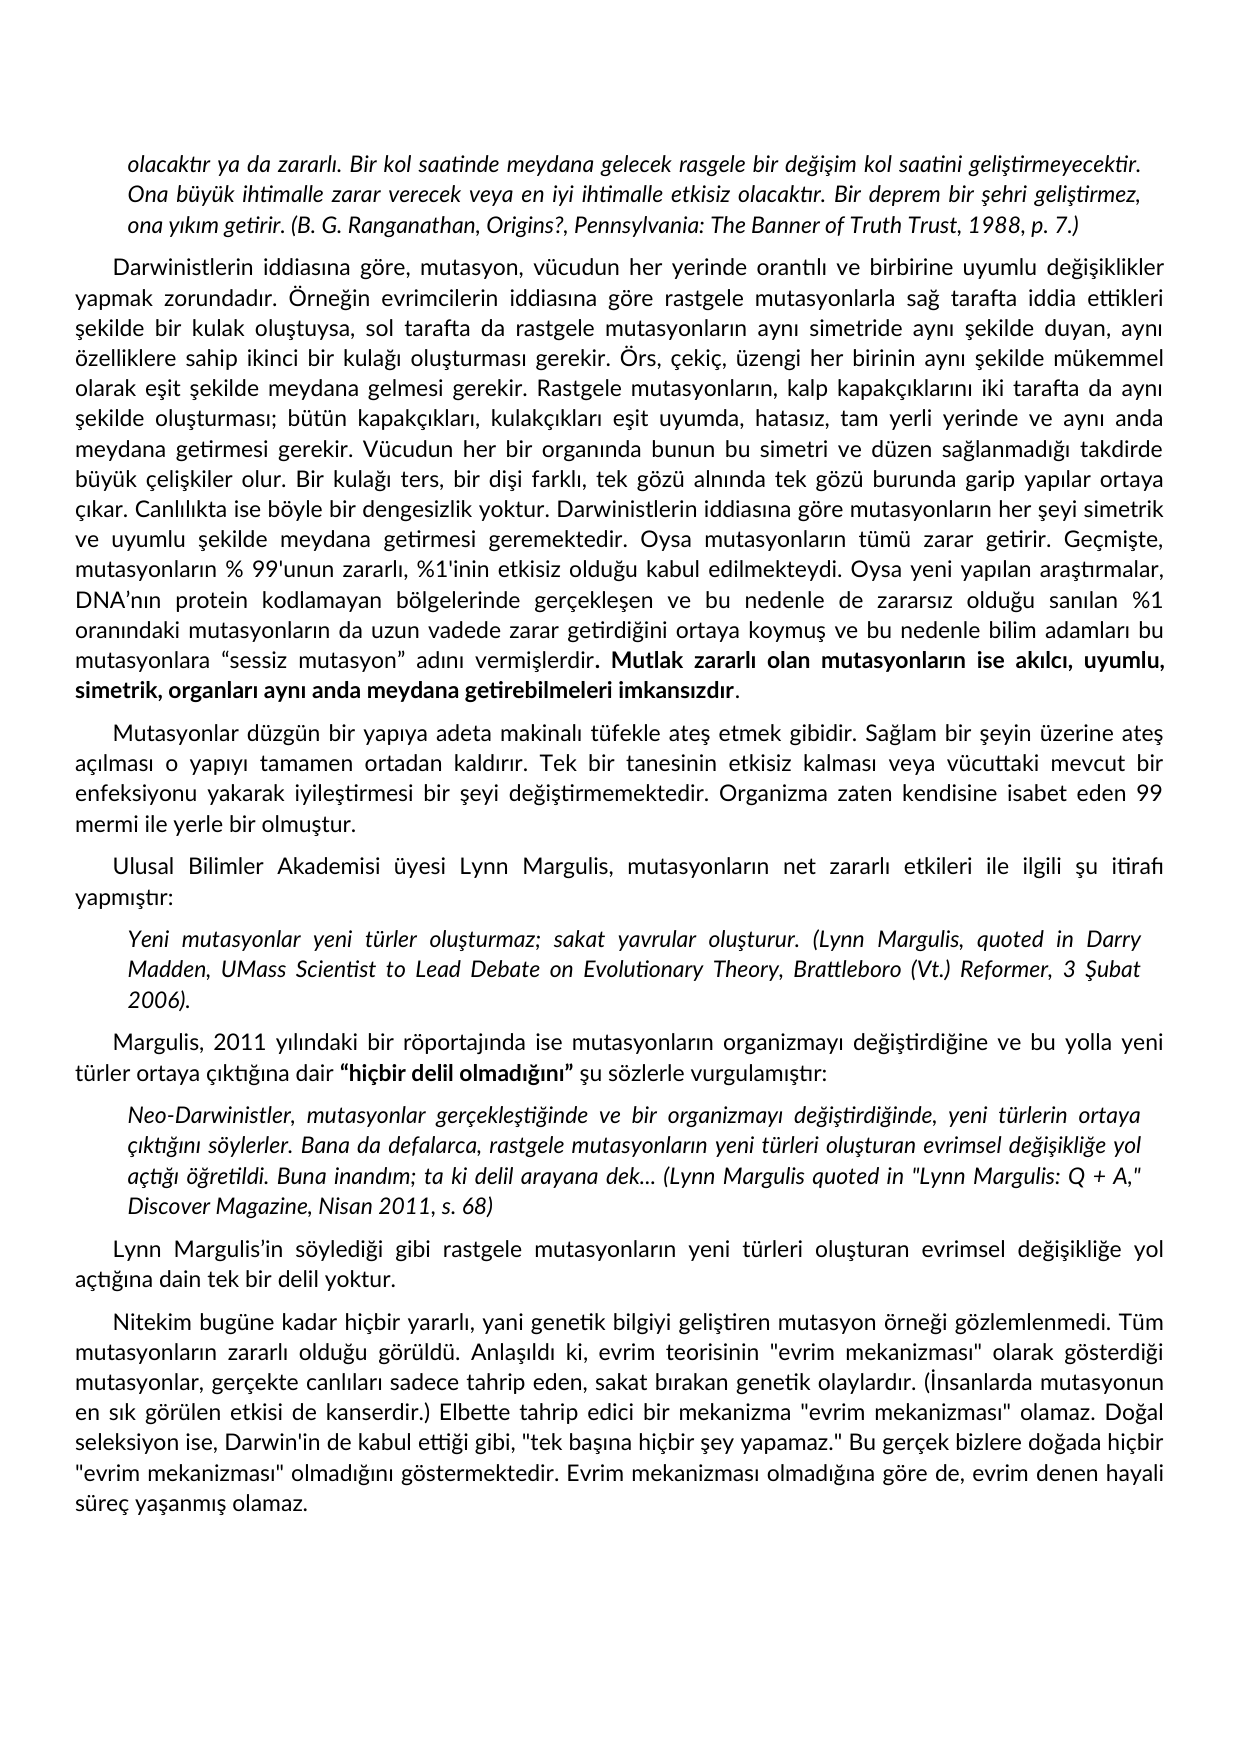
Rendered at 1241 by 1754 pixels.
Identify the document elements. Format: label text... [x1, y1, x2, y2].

text Mutasyonlar düzgün bir yapıya adeta makinalı tüfekle ateş etmek gibidir. Sağlam bir şeyin üzerine ateş açılması o yapıyı tamamen ortadan kaldırır. Tek bir tanesinin etkisiz kalması veya vücuttaki mevcut bir enfeksiyonu yakarak iyileştirmesi bir şeyi değiştirmemektedir. Organizma zaten kendisine isabet eden 99 mermi ile yerle bir olmuştur. [75, 719, 1165, 837]
text Neo-Darwinistler, mutasyonlar gerçekleştiğinde ve bir organizmayı değiştirdiğinde, yeni türlerin ortaya çıktığını söylerler. Bana da defalarca, rastgele mutasyonların yeni türleri oluşturan evrimsel değişikliğe yol açtığı öğretildi. Buna inandım; ta ki delil arayana dek... (Lynn Margulis quoted in "Lynn Margulis: Q + A," Discover Magazine, Nisan 2011, s. 68) [127, 1101, 1143, 1219]
text Ulusal Bilimler Akademisi üyesi Lynn Margulis, mutasyonların net zararlı etkileri ile ilgili şu itirafı yapmıştır: [75, 852, 1165, 910]
text Darwinistlerin iddiasına göre, mutasyon, vücudun her yerinde orantılı ve birbirine uyumlu değişiklikler yapmak zorundadır. Örneğin evrimcilerin iddiasına göre rastgele mutasyonlarla sağ tarafta iddia ettikleri şekilde bir kulak oluştuysa, sol tarafta da rastgele mutasyonların aynı simetride aynı şekilde duyan, aynı özelliklere sahip ikinci bir kulağı oluşturması gerekir. Örs, çekiç, üzengi her birinin aynı şekilde mükemmel olarak eşit şekilde meydana gelmesi gerekir. Rastgele mutasyonların, kalp kapakçıklarını iki tarafta da aynı şekilde oluşturması; bütün kapakçıkları, kulakçıkları eşit uyumda, hatasız, tam yerli yerinde ve aynı anda meydana getirmesi gerekir. Vücudun her bir organında bunun bu simetri ve düzen sağlanmadığı takdirde büyük çelişkiler olur. Bir kulağı ters, bir dişi farklı, tek gözü alnında tek gözü burunda garip yapılar ortaya çıkar. Canlılıkta ise böyle bir dengesizlik yoktur. Darwinistlerin iddiasına göre mutasyonların her şeyi simetrik ve uyumlu şekilde meydana getirmesi geremektedir. Oysa mutasyonların tümü zarar getirir. Geçmişte, mutasyonların % 99'unun zararlı, %1'inin etkisiz olduğu kabul edilmekteydi. Oysa yeni yapılan araştırmalar, DNA’nın protein kodlamayan bölgelerinde gerçekleşen ve bu nedenle de zararsız olduğu sanılan %1 oranındaki mutasyonların da uzun vadede zarar getirdiğini ortaya koymuş ve bu nedenle bilim adamları bu mutasyonlara “sessiz mutasyon” adını vermişlerdir. Mutlak zararlı olan mutasyonların ise akılcı, uyumlu, simetrik, organları aynı anda meydana getirebilmeleri imkansızdır. [75, 253, 1165, 703]
text Yeni mutasyonlar yeni türler oluşturmaz; sakat yavrular oluşturur. (Lynn Margulis, quoted in Darry Madden, UMass Scientist to Lead Debate on Evolutionary Theory, Brattleboro (Vt.) Reformer, 3 Şubat 2006). [127, 925, 1143, 1013]
text Lynn Margulis’in söylediği gibi rastgele mutasyonların yeni türleri oluşturan evrimsel değişikliğe yol açtığına dain tek bir delil yoktur. [75, 1234, 1165, 1292]
text olacaktır ya da zararlı. Bir kol saatinde meydana gelecek rasgele bir değişim kol saatini geliştirmeyecektir. Ona büyük ihtimalle zarar verecek veya en iyi ihtimalle etkisiz olacaktır. Bir deprem bir şehri geliştirmez, ona yıkım getirir. (B. G. Ranganathan, Origins?, Pennsylvania: The Banner of Truth Trust, 1988, p. 7.) [127, 150, 1143, 238]
text Nitekim bugüne kadar hiçbir yararlı, yani genetik bilgiyi geliştiren mutasyon örneği gözlemlenmedi. Tüm mutasyonların zararlı olduğu görüldü. Anlaşıldı ki, evrim teorisinin "evrim mekanizması" olarak gösterdiği mutasyonlar, gerçekte canlıları sadece tahrip eden, sakat bırakan genetik olaylardır. (İnsanlarda mutasyonun en sık görülen etkisi de kanserdir.) Elbette tahrip edici bir mekanizma "evrim mekanizması" olamaz. Doğal seleksiyon ise, Darwin'in de kabul ettiği gibi, "tek başına hiçbir şey yapamaz." Bu gerçek bizlere doğada hiçbir "evrim mekanizması" olmadığını göstermektedir. Evrim mekanizması olmadığına göre de, evrim denen hayali süreç yaşanmış olamaz. [75, 1307, 1165, 1516]
text Margulis, 2011 yılındaki bir röportajında ise mutasyonların organizmayı değiştirdiğine ve bu yolla yeni türler ortaya çıktığına dair “hiçbir delil olmadığını” şu sözlerle vurgulamıştır: [75, 1028, 1165, 1086]
